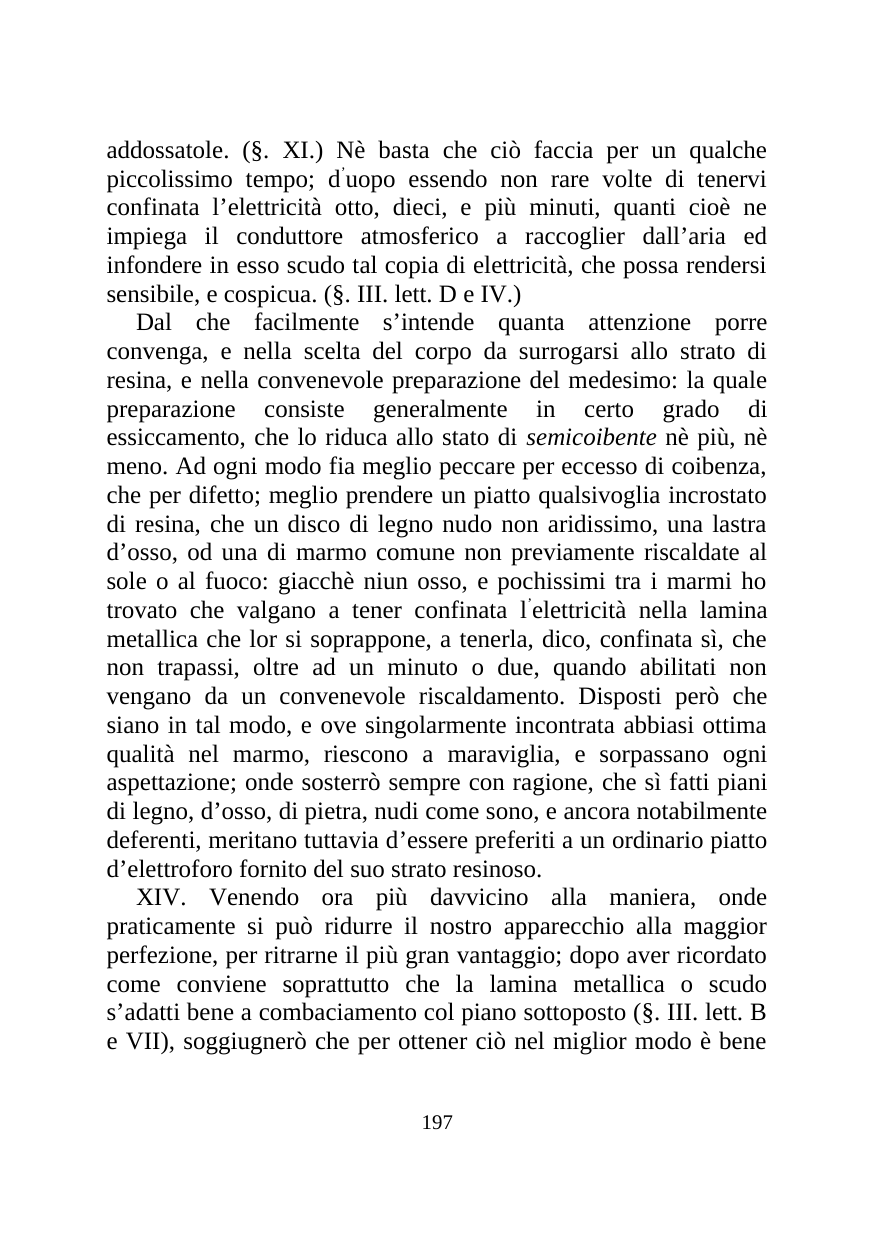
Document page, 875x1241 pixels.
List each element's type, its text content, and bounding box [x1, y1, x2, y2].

text addossatole. (§. XI.) Nè basta che ciò faccia per un qualche piccolissimo tempo; d’uopo essendo non rare volte di tenervi confinata l’elettricità otto, dieci, e più minuti, quanti cioè ne impiega il conduttore atmosferico a raccoglier dall’aria ed infondere in esso scudo tal copia di elettricità, che possa rendersi sensibile, e cospicua. (§. III. lett. D e IV.) [106, 135, 768, 307]
text Dal che facilmente s’intende quanta attenzione porre convenga, e nella scelta del corpo da surrogarsi allo strato di resina, e nella convenevole preparazione del medesimo: la quale preparazione consiste generalmente in certo grado di essiccamento, che lo riduca allo stato di semicoibente nè più, nè meno. Ad ogni modo fia meglio peccare per eccesso di coibenza, che per difetto; meglio prendere un piatto qualsivoglia incrostato di resina, che un disco di legno nudo non aridissimo, una lastra d’osso, od una di marmo comune non previamente riscaldate al sole o al fuoco: giacchè niun osso, e pochissimi tra i marmi ho trovato che valgano a tener confinata l’elettricità nella lamina metallica che lor si soprappone, a tenerla, dico, confinata sì, che non trapassi, oltre ad un minuto o due, quando abilitati non vengano da un convenevole riscaldamento. Disposti però che siano in tal modo, e ove singolarmente incontrata abbiasi ottima qualità nel marmo, riescono a maraviglia, e sorpassano ogni aspettazione; onde sosterrò sempre con ragione, che sì fatti piani di legno, d’osso, di pietra, nudi come sono, e ancora notabilmente deferenti, meritano tuttavia d’essere preferiti a un ordinario piatto d’elettroforo fornito del suo strato resinoso. [106, 307, 768, 882]
text XIV. Venendo ora più davvicino alla maniera, onde praticamente si può ridurre il nostro apparecchio alla maggior perfezione, per ritrarne il più gran vantaggio; dopo aver ricordato come conviene soprattutto che la lamina metallica o scudo s’adatti bene a combaciamento col piano sottoposto (§. III. lett. B e VII), soggiugnerò che per ottener ciò nel miglior modo è bene [106, 882, 768, 1055]
